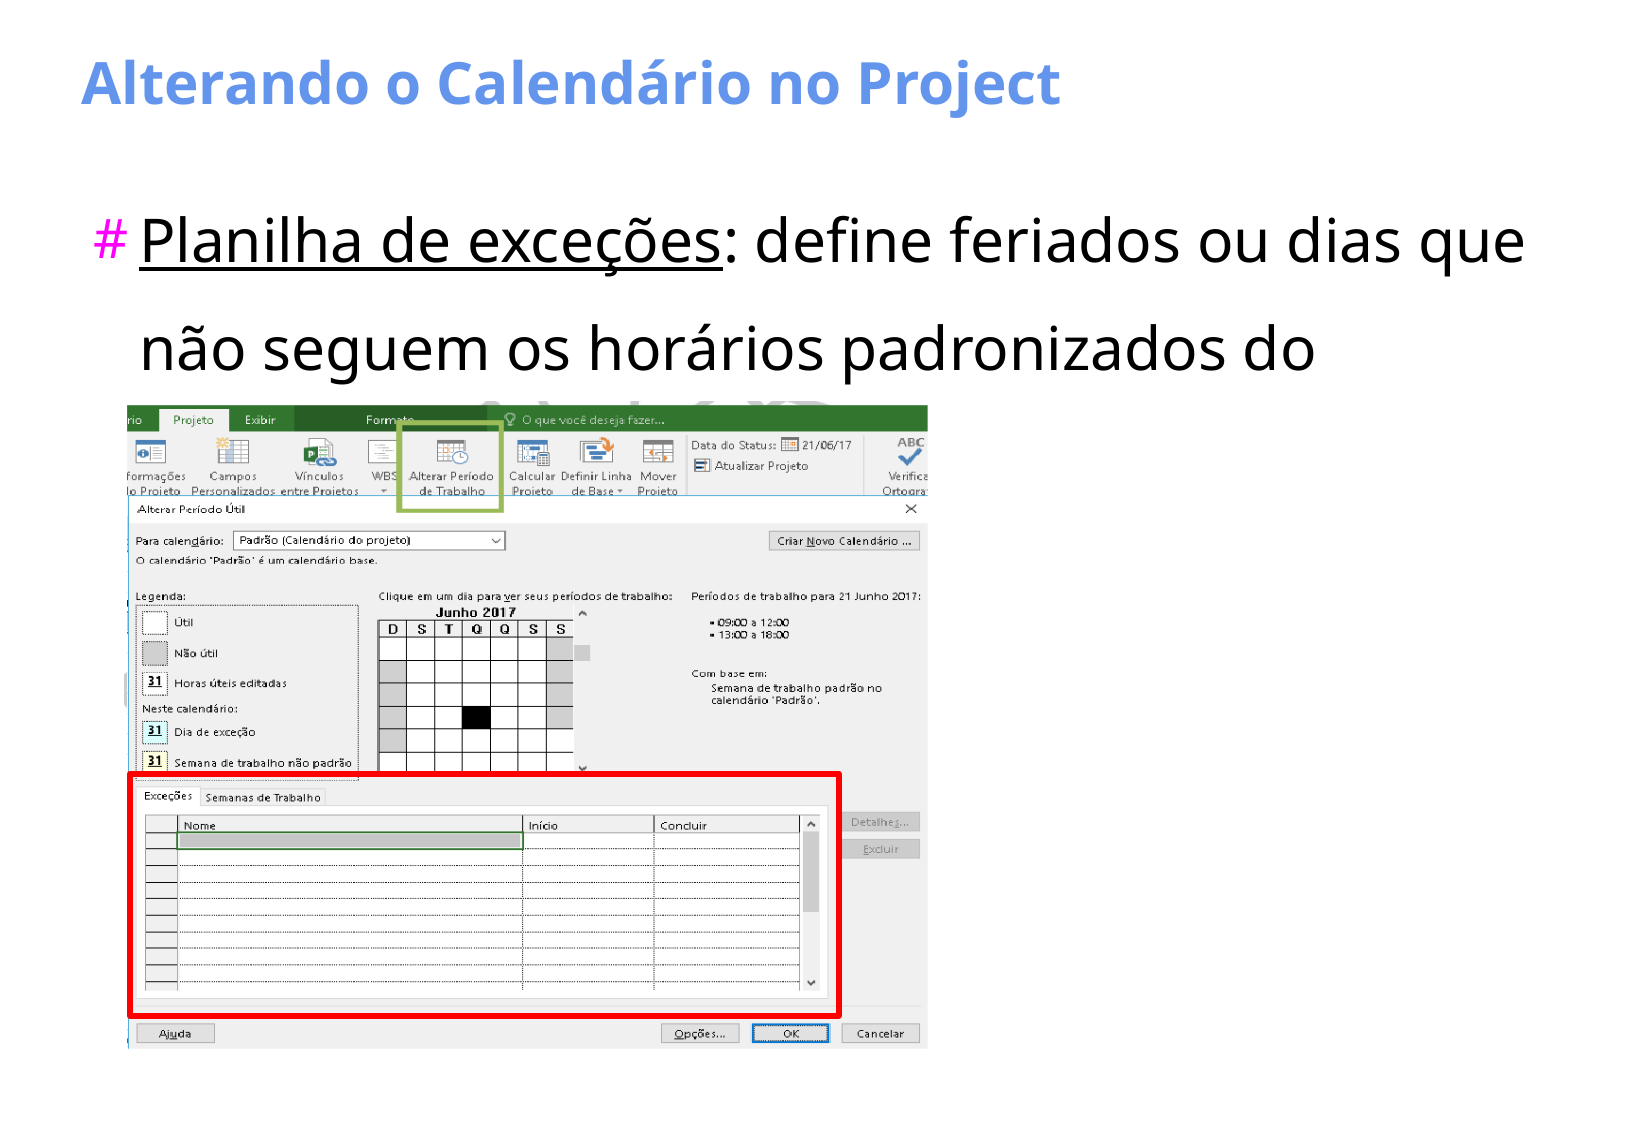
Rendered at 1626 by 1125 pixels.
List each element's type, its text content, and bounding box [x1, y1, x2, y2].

title Alterando o Calendário no Project [81, 44, 1544, 119]
list Planilha de exceções: define feriados ou dias que não seguem os horários padronizados do calendários. [81, 165, 1544, 1016]
picture [124, 401, 934, 1052]
